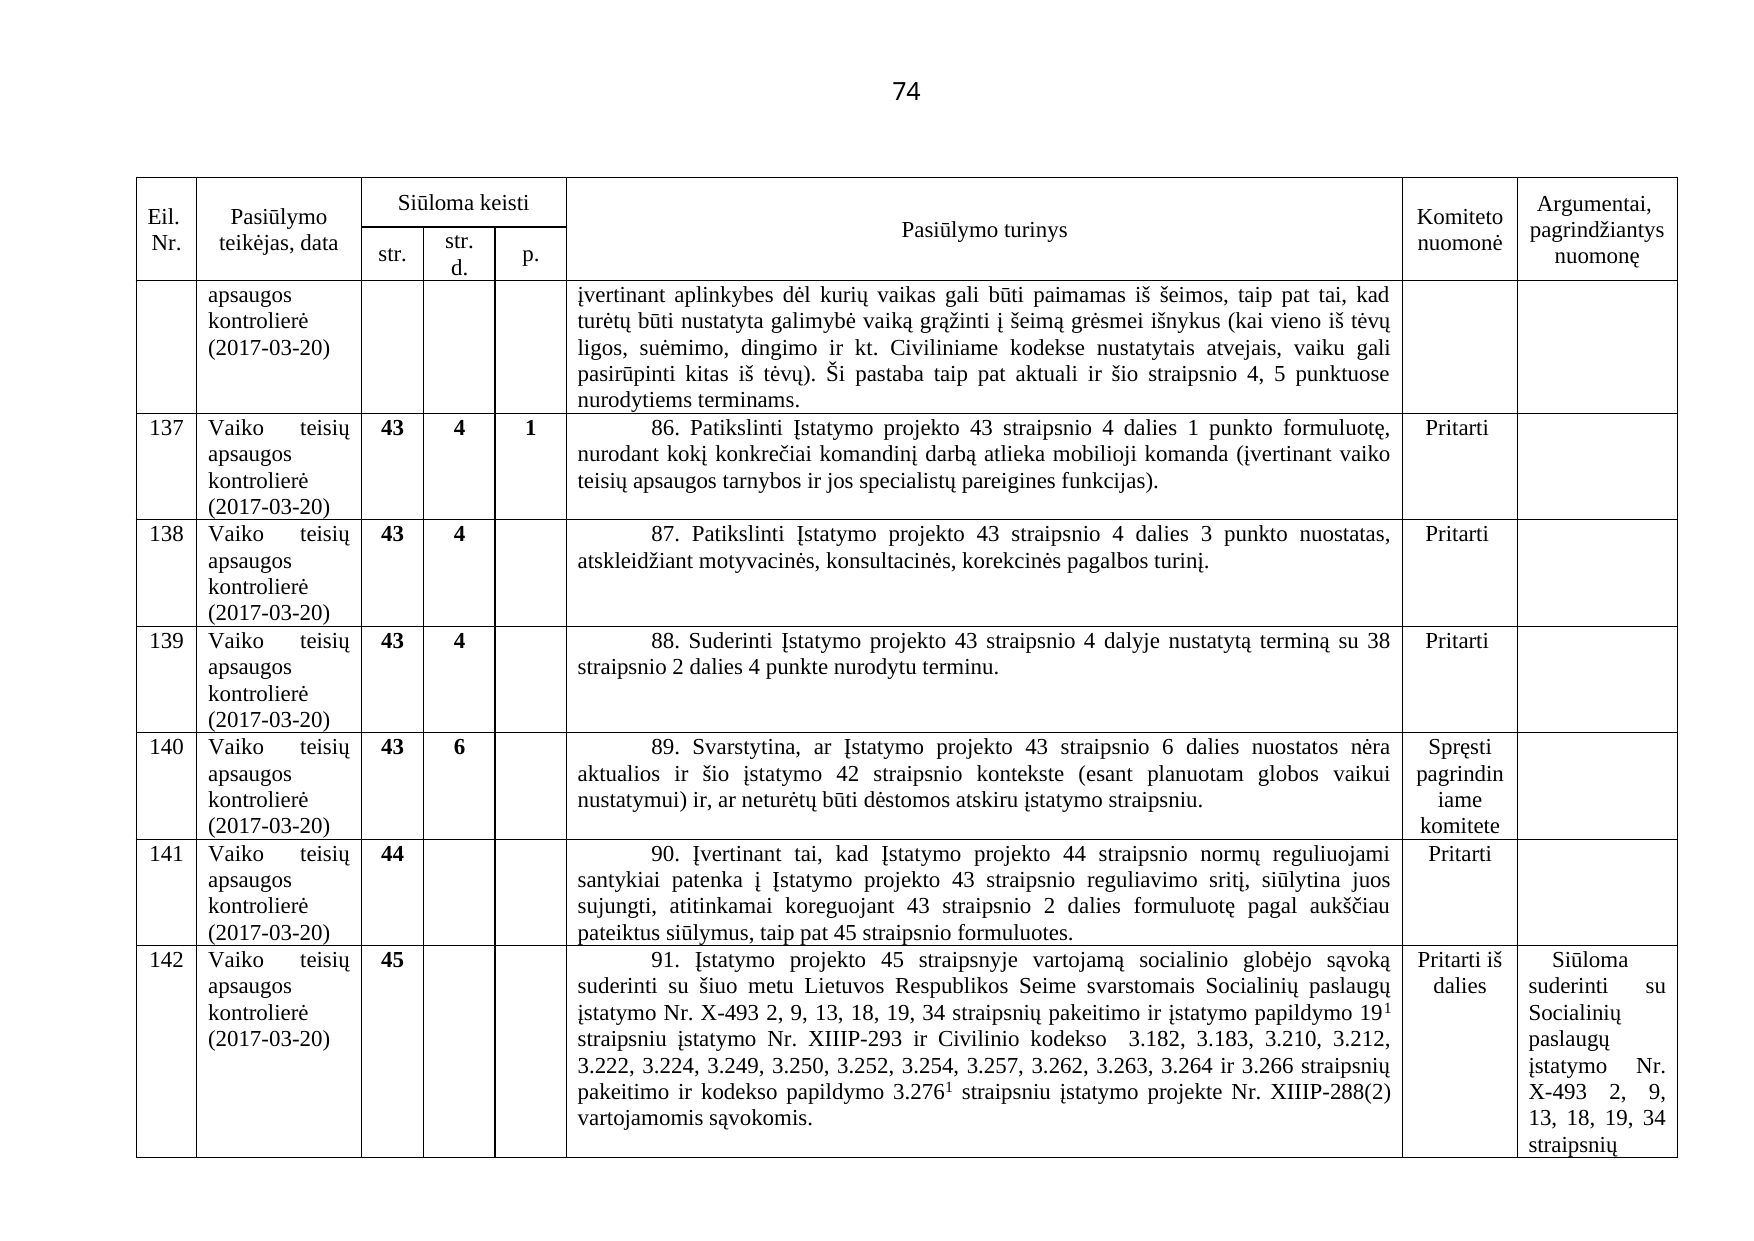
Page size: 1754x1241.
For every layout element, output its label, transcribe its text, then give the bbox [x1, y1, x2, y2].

table_header Pasiūlymo turinys [567, 178, 1402, 280]
table_cell Pritarti [1403, 627, 1517, 732]
table_cell Siūloma suderinti su Socialinių paslaugų įstatymo Nr. X-493 2, 9, 13, 18, 19, 34 straipsnių [1518, 946, 1677, 1157]
table_cell [362, 281, 423, 413]
table_cell 45 [362, 946, 423, 1157]
table_cell [496, 627, 566, 732]
table_cell [424, 840, 494, 945]
table_cell 4 [424, 520, 494, 626]
table_cell apsaugos kontrolierė (2017-03-20) [197, 281, 361, 413]
table_cell 139 [137, 627, 196, 732]
table_cell 4 [424, 627, 494, 732]
table_cell [137, 281, 196, 413]
table_cell [496, 946, 566, 1157]
table_cell Spręsti pagrindiniame komitete [1403, 733, 1517, 839]
table_cell 89. Svarstytina, ar Įstatymo projekto 43 straipsnio 6 dalies nuostatos nėra aktualios ir šio įstatymo 42 straipsnio kontekste (esant planuotam globos vaikui nustatymui) ir, ar neturėtų būti dėstomos atskiru įstatymo straipsniu. [567, 733, 1402, 839]
table_cell [496, 520, 566, 626]
table_header Pasiūlymo teikėjas, data [197, 178, 361, 280]
table_header Komiteto nuomonė [1403, 178, 1517, 280]
table_cell 90. Įvertinant tai, kad Įstatymo projekto 44 straipsnio normų reguliuojami santykiai patenka į Įstatymo projekto 43 straipsnio reguliavimo sritį, siūlytina juos sujungti, atitinkamai koreguojant 43 straipsnio 2 dalies formuluotę pagal aukščiau pateiktus siūlymus, taip pat 45 straipsnio formuluotes. [567, 840, 1402, 945]
table_cell 142 [137, 946, 196, 1157]
table_cell p. [496, 228, 566, 280]
table_cell 86. Patikslinti Įstatymo projekto 43 straipsnio 4 dalies 1 punkto formuluotę, nurodant kokį konkrečiai komandinį darbą atlieka mobilioji komanda (įvertinant vaiko teisių apsaugos tarnybos ir jos specialistų pareigines funkcijas). [567, 414, 1402, 519]
table_cell 1 [496, 414, 566, 519]
table_cell [1518, 733, 1677, 839]
table_cell [424, 281, 494, 413]
table_cell [1518, 281, 1677, 413]
table_cell 140 [137, 733, 196, 839]
table_cell Vaiko teisių apsaugos kontrolierė (2017-03-20) [197, 946, 361, 1157]
table_cell [1403, 281, 1517, 413]
table_header Argumentai, pagrindžiantys nuomonę [1518, 178, 1677, 280]
table_cell 43 [362, 414, 423, 519]
table_cell 4 [424, 414, 494, 519]
table_header Eil. Nr. [137, 178, 196, 280]
table_cell Vaiko teisių apsaugos kontrolierė (2017-03-20) [197, 627, 361, 732]
table_cell [496, 733, 566, 839]
table_cell [424, 946, 494, 1157]
table_cell Pritarti [1403, 414, 1517, 519]
table_cell Pritarti iš dalies [1403, 946, 1517, 1157]
table_cell Pritarti [1403, 520, 1517, 626]
table_cell 43 [362, 733, 423, 839]
table_cell 141 [137, 840, 196, 945]
table_cell [1518, 627, 1677, 732]
table_cell 43 [362, 627, 423, 732]
table_cell [1518, 840, 1677, 945]
table_cell Pritarti [1403, 840, 1517, 945]
table_cell [496, 281, 566, 413]
table_cell Vaiko teisių apsaugos kontrolierė (2017-03-20) [197, 414, 361, 519]
table_cell [1518, 520, 1677, 626]
table_cell 87. Patikslinti Įstatymo projekto 43 straipsnio 4 dalies 3 punkto nuostatas, atskleidžiant motyvacinės, konsultacinės, korekcinės pagalbos turinį. [567, 520, 1402, 626]
table_cell Vaiko teisių apsaugos kontrolierė (2017-03-20) [197, 840, 361, 945]
table_cell [1518, 414, 1677, 519]
table_cell 88. Suderinti Įstatymo projekto 43 straipsnio 4 dalyje nustatytą terminą su 38 straipsnio 2 dalies 4 punkte nurodytu terminu. [567, 627, 1402, 732]
table_cell [496, 840, 566, 945]
table_cell 91. Įstatymo projekto 45 straipsnyje vartojamą socialinio globėjo sąvoką suderinti su šiuo metu Lietuvos Respublikos Seime svarstomais Socialinių paslaugų įstatymo Nr. X-493 2, 9, 13, 18, 19, 34 straipsnių pakeitimo ir įstatymo papildymo 191 straipsniu įstatymo Nr. XIIIP-293 ir Civilinio kodekso 3.182, 3.183, 3.210, 3.212, 3.222, 3.224, 3.249, 3.250, 3.252, 3.254, 3.257, 3.262, 3.263, 3.264 ir 3.266 straipsnių pakeitimo ir kodekso papildymo 3.2761 straipsniu įstatymo projekte Nr. XIIIP-288(2) vartojamomis sąvokomis. [567, 946, 1402, 1157]
table_cell įvertinant aplinkybes dėl kurių vaikas gali būti paimamas iš šeimos, taip pat tai, kad turėtų būti nustatyta galimybė vaiką grąžinti į šeimą grėsmei išnykus (kai vieno iš tėvų ligos, suėmimo, dingimo ir kt. Civiliniame kodekse nustatytais atvejais, vaiku gali pasirūpinti kitas iš tėvų). Ši pastaba taip pat aktuali ir šio straipsnio 4, 5 punktuose nurodytiems terminams. [567, 281, 1402, 413]
table_header Siūloma keisti [362, 178, 566, 226]
table_cell 44 [362, 840, 423, 945]
table_cell 138 [137, 520, 196, 626]
table_cell str. [362, 228, 423, 280]
table_cell 43 [362, 520, 423, 626]
table_cell Vaiko teisių apsaugos kontrolierė (2017-03-20) [197, 733, 361, 839]
table_cell Vaiko teisių apsaugos kontrolierė (2017-03-20) [197, 520, 361, 626]
table_cell 137 [137, 414, 196, 519]
table_cell 6 [424, 733, 494, 839]
table_cell str. d. [424, 228, 494, 280]
